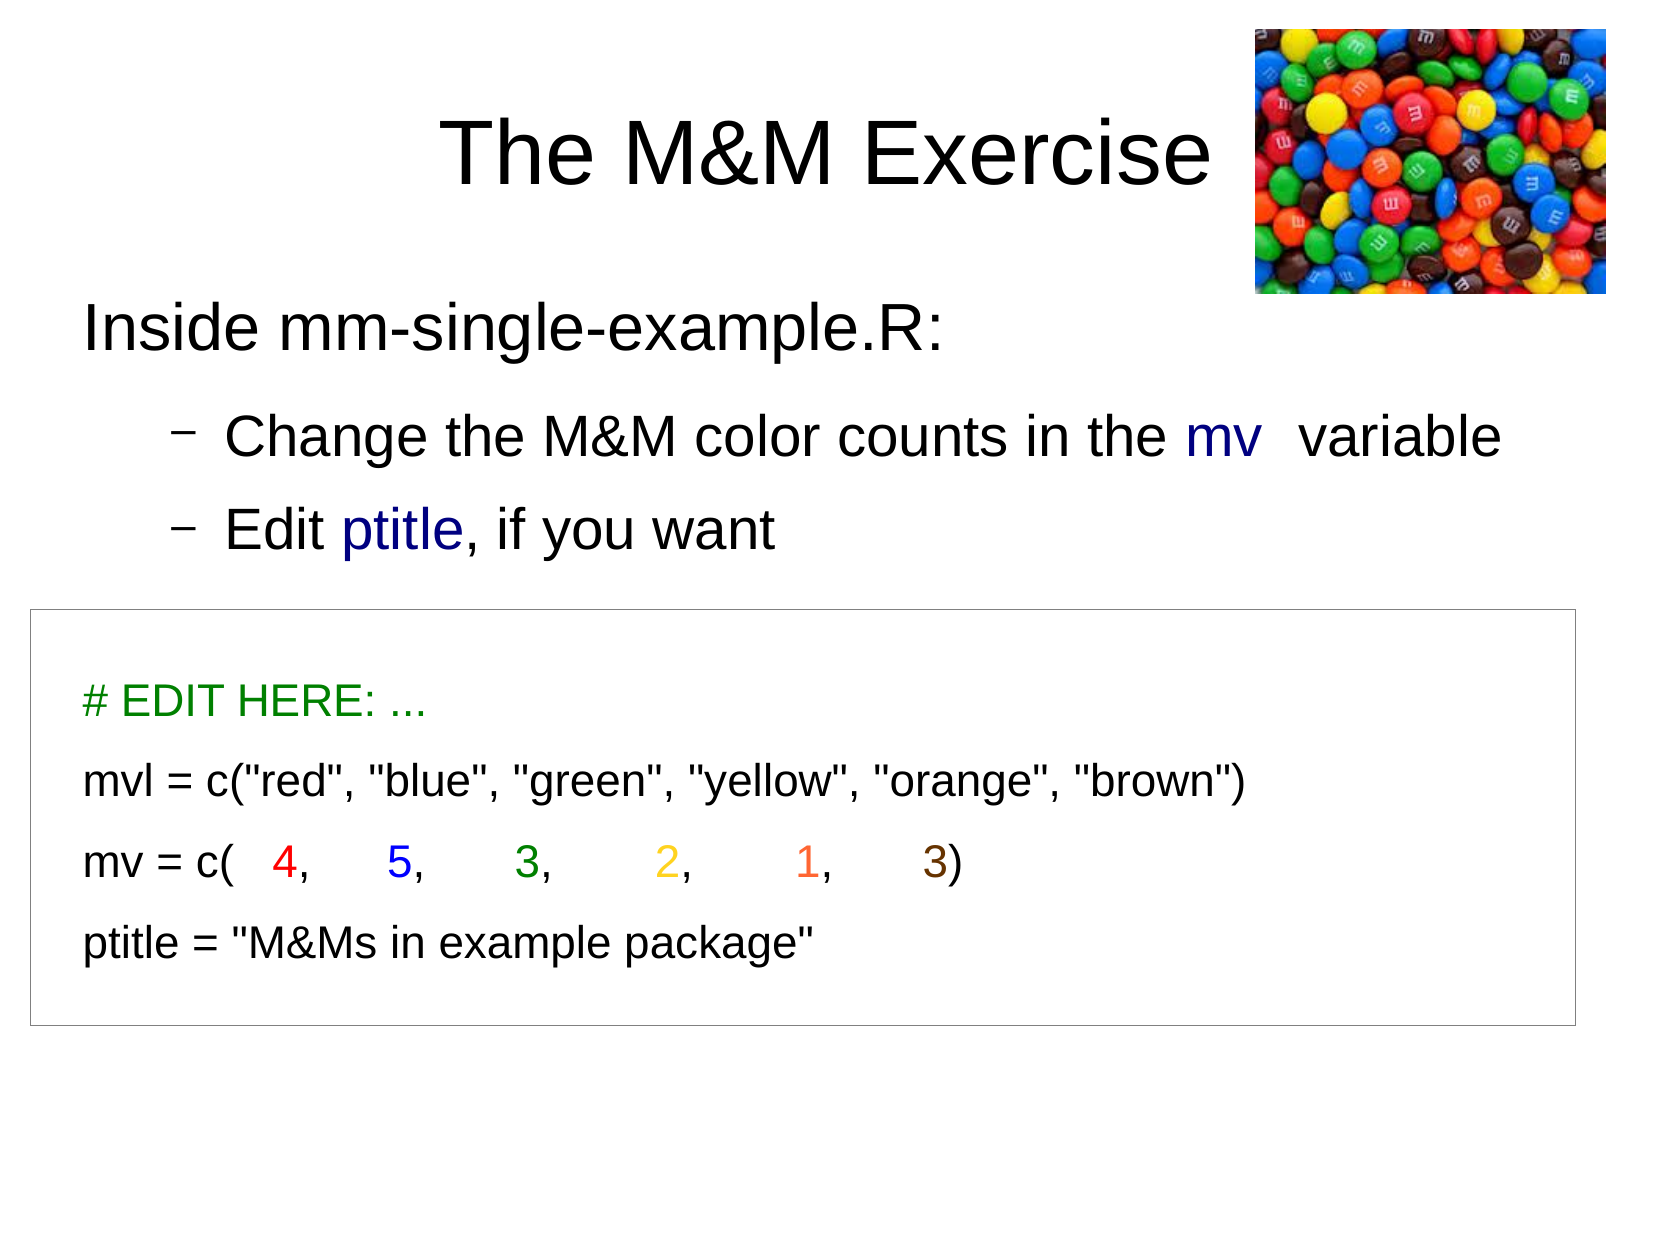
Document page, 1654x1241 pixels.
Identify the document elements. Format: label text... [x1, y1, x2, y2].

title The M&M Exercise [82, 49, 1255, 257]
list Inside mm-single-example.R: Change the M&M color counts in the mv variable Edit ptitle, if you want # EDIT HERE: ... mvl = c("red", "blue", "green", "yellow", "orange", "brown") mv = c( 4, 5, 3, 2, 1, 3) ptitle = "M&Ms in example package" [82, 610, 1575, 1025]
list Inside mm-single-example.R: Change the M&M color counts in the mv variable Edit ptitle, if you want # EDIT HERE: ... mvl = c("red", "blue", "green", "yellow", "orange", "brown") mv = c( 4, 5, 3, 2, 1, 3) ptitle = "M&Ms in example package" [82, 290, 1591, 1201]
picture [1255, 29, 1606, 294]
